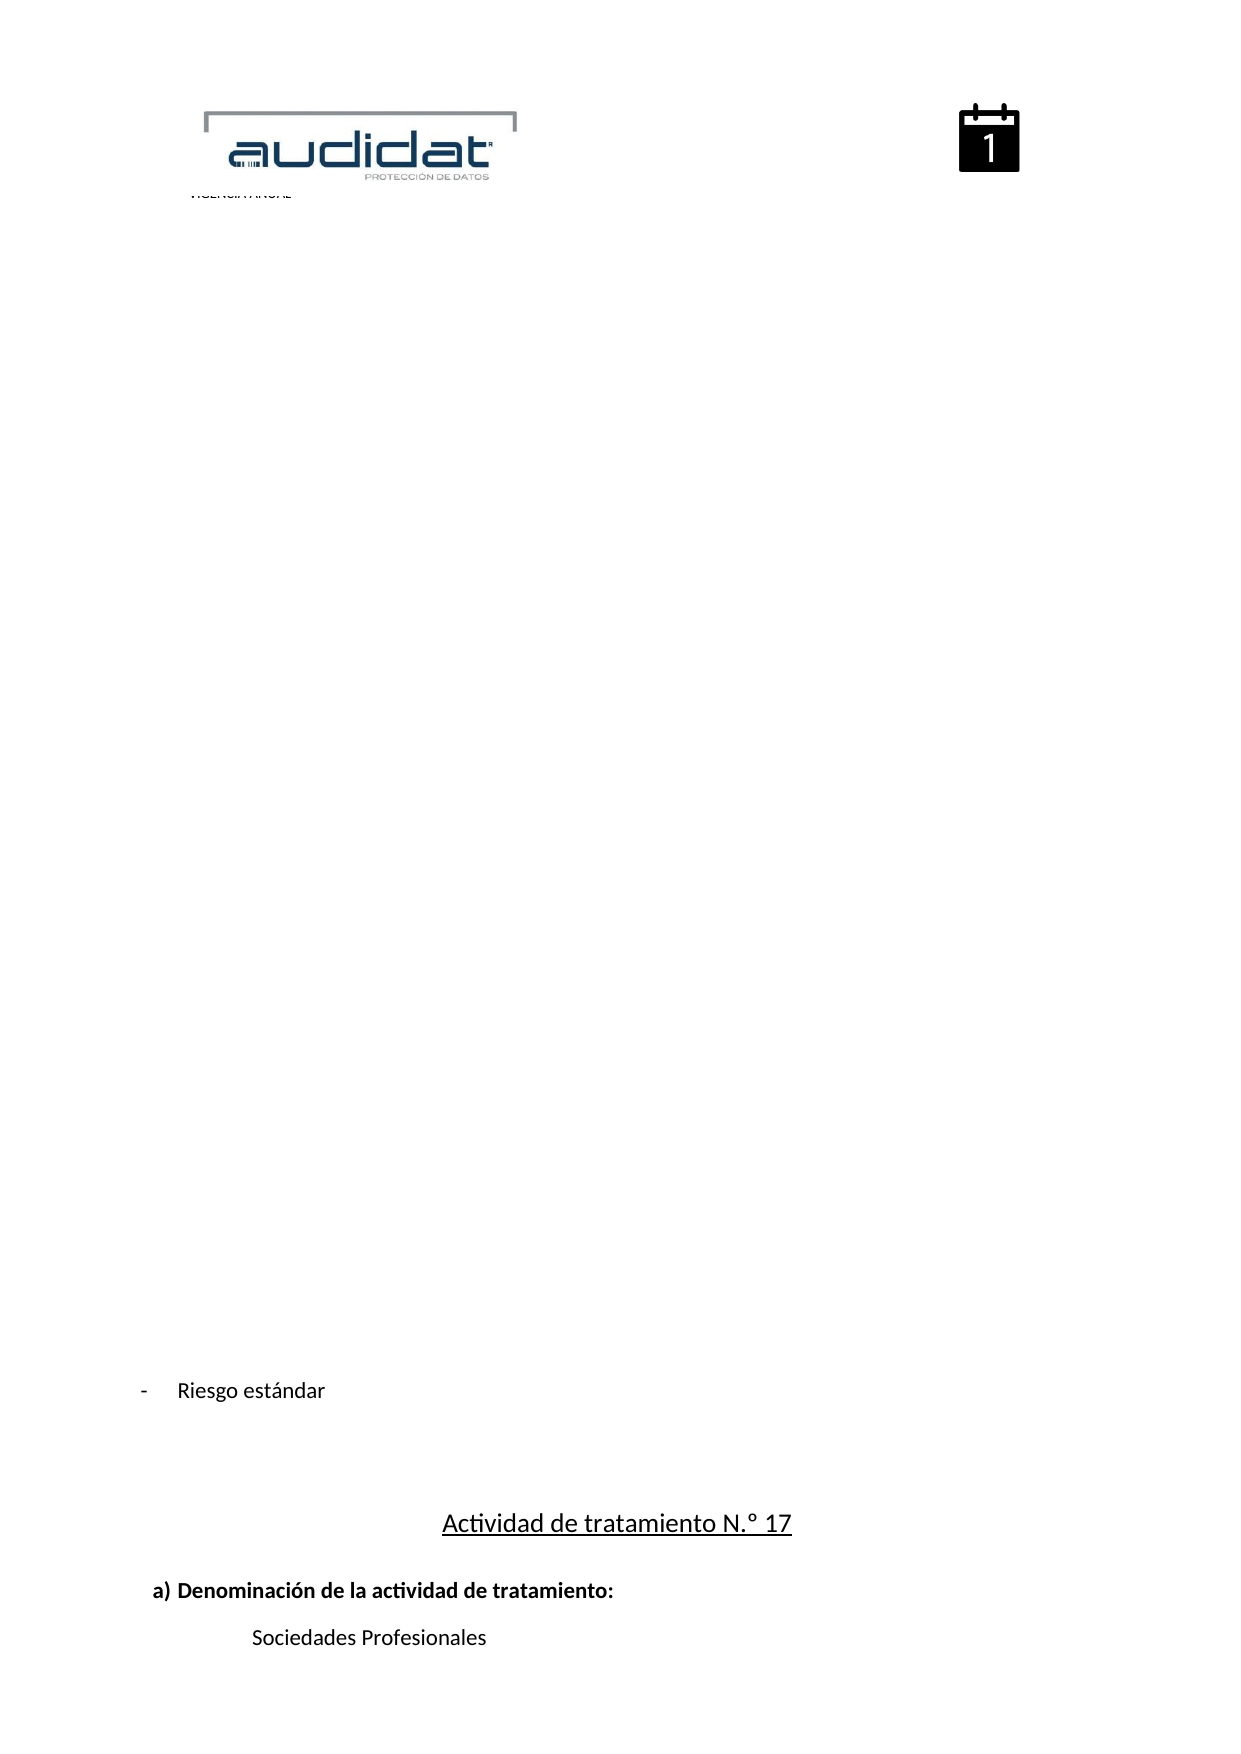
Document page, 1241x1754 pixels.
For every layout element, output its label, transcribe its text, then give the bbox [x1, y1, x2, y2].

text Sociedades Profesionales [252, 1623, 1064, 1651]
subtitle Actividad de tratamiento N.º 17 [177, 1506, 1063, 1539]
list Denominación de la actividad de tratamiento: [152, 1576, 1064, 1604]
list Riesgo estándar [140, 1376, 1064, 1404]
